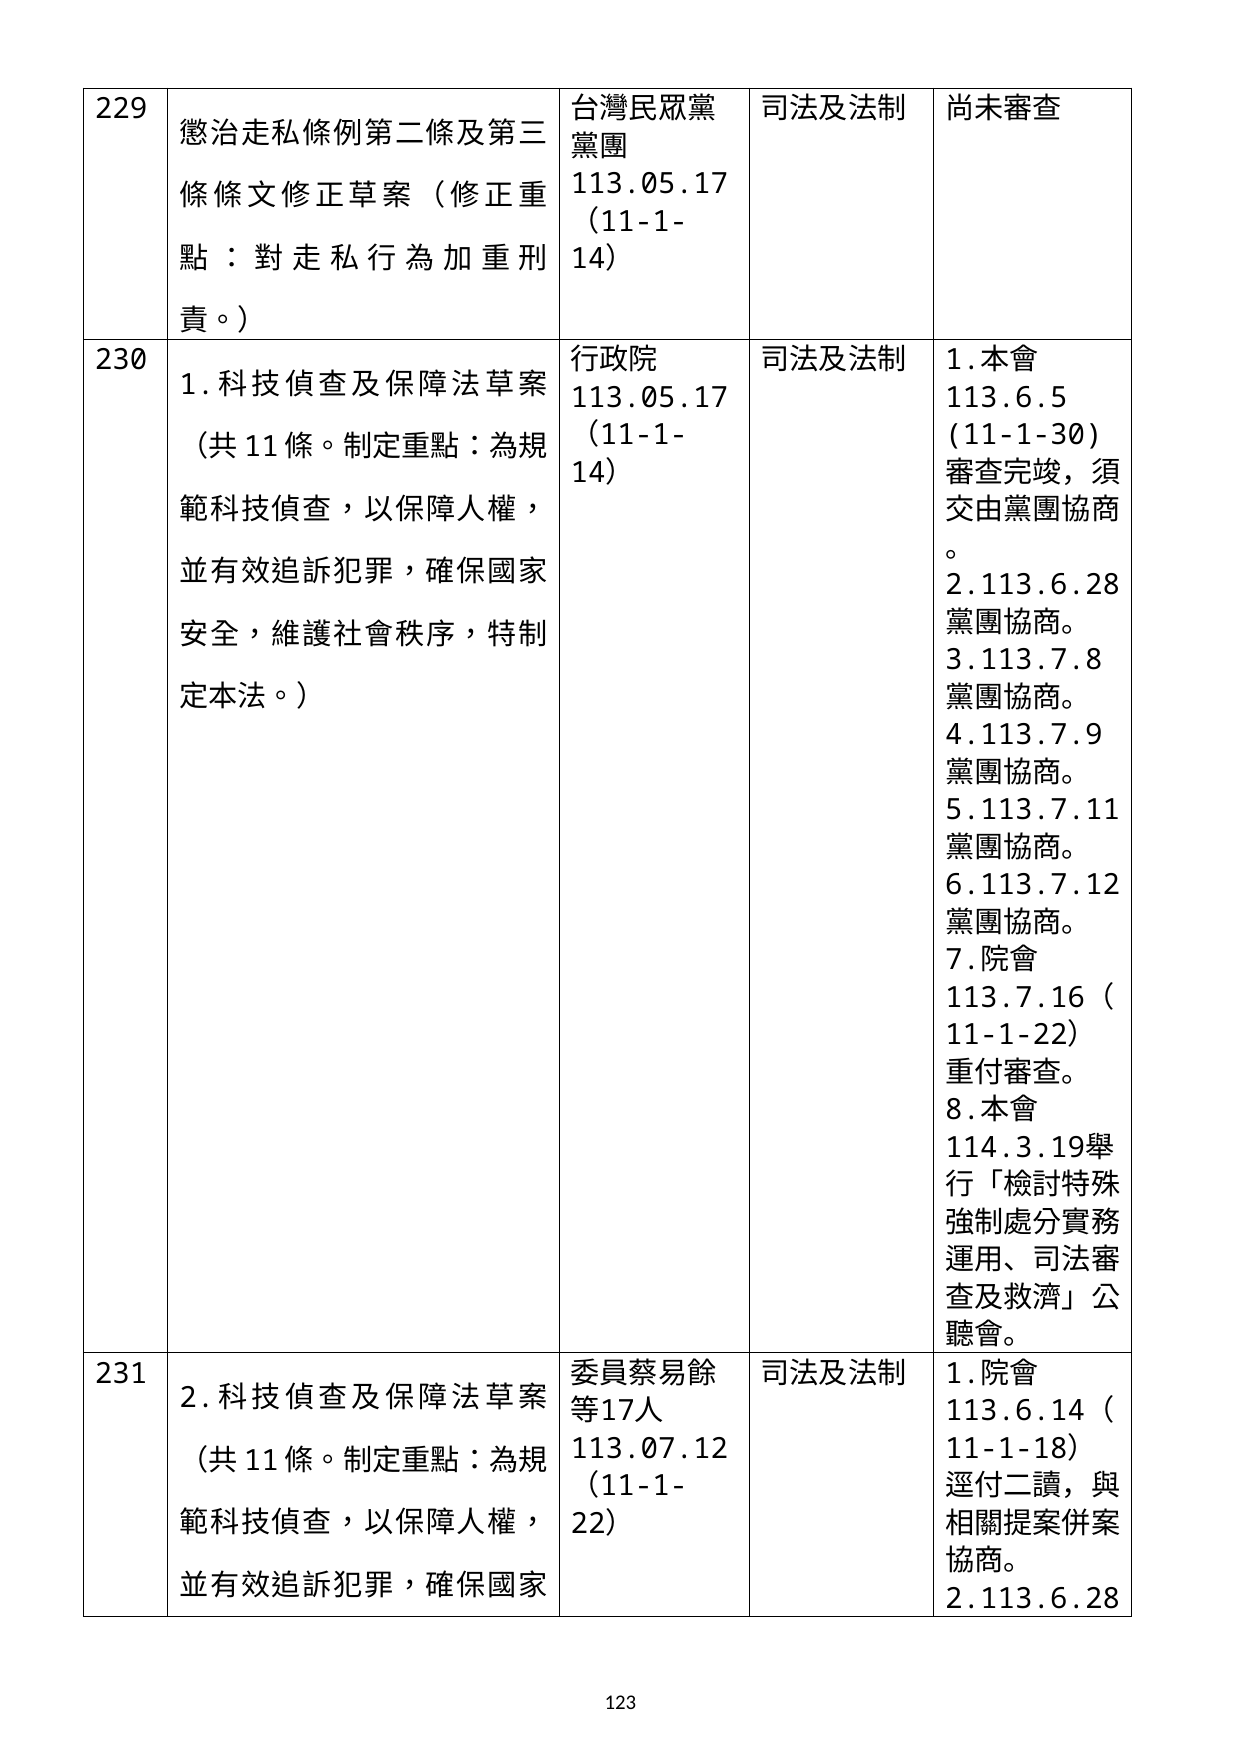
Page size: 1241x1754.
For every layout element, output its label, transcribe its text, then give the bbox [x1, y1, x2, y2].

table_cell 2.科技偵查及保障法草案（共11條。制定重點：為規範科技偵查，以保障人權，並有效追訴犯罪，確保國家 [168, 1353, 559, 1616]
table_cell 231 [84, 1353, 167, 1616]
table_cell 台灣民眾黨黨團 113.05.17 （11-1-14） [560, 89, 749, 339]
table_cell 懲治走私條例第二條及第三條條文修正草案（修正重點：對走私行為加重刑責。） [168, 89, 559, 339]
table_cell 司法及法制 [750, 1353, 933, 1616]
table_cell 司法及法制 [750, 340, 933, 1352]
table_cell 行政院 113.05.17 （11-1-14） [560, 340, 749, 1352]
table_cell 尚未審查 [934, 89, 1131, 339]
table_cell 1.科技偵查及保障法草案（共11條。制定重點：為規範科技偵查，以保障人權，並有效追訴犯罪，確保國家安全，維護社會秩序，特制定本法。） [168, 340, 559, 1352]
table_cell 1.本會113.6.5 (11-1-30)審查完竣，須交由黨團協商。 2.113.6.28黨團協商。 3.113.7.8黨團協商。 4.113.7.9黨團協商。 5.113.7.11黨團協商。 6.113.7.12黨團協商。 7.院會113.7.16（11-1-22）重付審查。 8.本會 114.3.19舉行「檢討特殊強制處分實務運用、司法審查及救濟」公聽會。 [934, 340, 1131, 1352]
table_cell 229 [84, 89, 167, 339]
table_cell 230 [84, 340, 167, 1352]
table_cell 委員蔡易餘 等17人 113.07.12 （11-1-22） [560, 1353, 749, 1616]
table_cell 1.院會113.6.14（11-1-18）逕付二讀，與相關提案併案協商。 2.113.6.28 [934, 1353, 1131, 1616]
table_cell 司法及法制 [750, 89, 933, 339]
